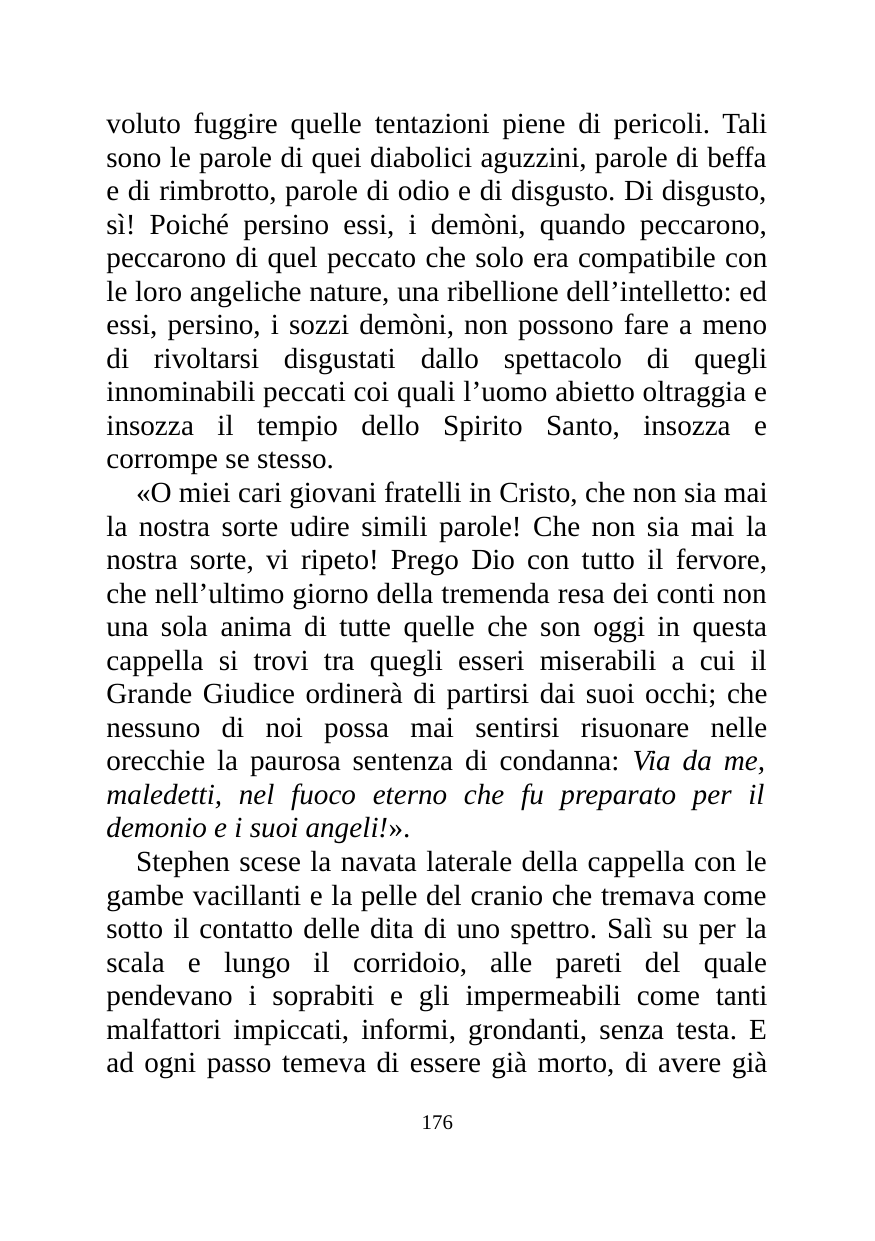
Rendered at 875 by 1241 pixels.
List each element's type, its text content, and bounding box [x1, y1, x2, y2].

text Stephen scese la navata laterale della cappella con le gambe vacillanti e la pelle del cranio che tremava come sotto il contatto delle dita di uno spettro. Salì su per la scala e lungo il corridoio, alle pareti del quale pendevano i soprabiti e gli impermeabili come tanti malfattori impiccati, informi, grondanti, senza testa. E ad ogni passo temeva di essere già morto, di avere già [106, 844, 768, 1079]
text «O miei cari giovani fratelli in Cristo, che non sia mai la nostra sorte udire simili parole! Che non sia mai la nostra sorte, vi ripeto! Prego Dio con tutto il fervore, che nell’ultimo giorno della tremenda resa dei conti non una sola anima di tutte quelle che son oggi in questa cappella si trovi tra quegli esseri miserabili a cui il Grande Giudice ordinerà di partirsi dai suoi occhi; che nessuno di noi possa mai sentirsi risuonare nelle orecchie la paurosa sentenza di condanna: Via da me, maledetti, nel fuoco eterno che fu preparato per il demonio e i suoi angeli!». [106, 475, 768, 844]
text voluto fuggire quelle tentazioni piene di pericoli. Tali sono le parole di quei diabolici aguzzini, parole di beffa e di rimbrotto, parole di odio e di disgusto. Di disgusto, sì! Poiché persino essi, i demòni, quando peccarono, peccarono di quel peccato che solo era compatibile con le loro angeliche nature, una ribellione dell’intelletto: ed essi, persino, i sozzi demòni, non possono fare a meno di rivoltarsi disgustati dallo spettacolo di quegli innominabili peccati coi quali l’uomo abietto oltraggia e insozza il tempio dello Spirito Santo, insozza e corrompe se stesso. [106, 106, 768, 475]
